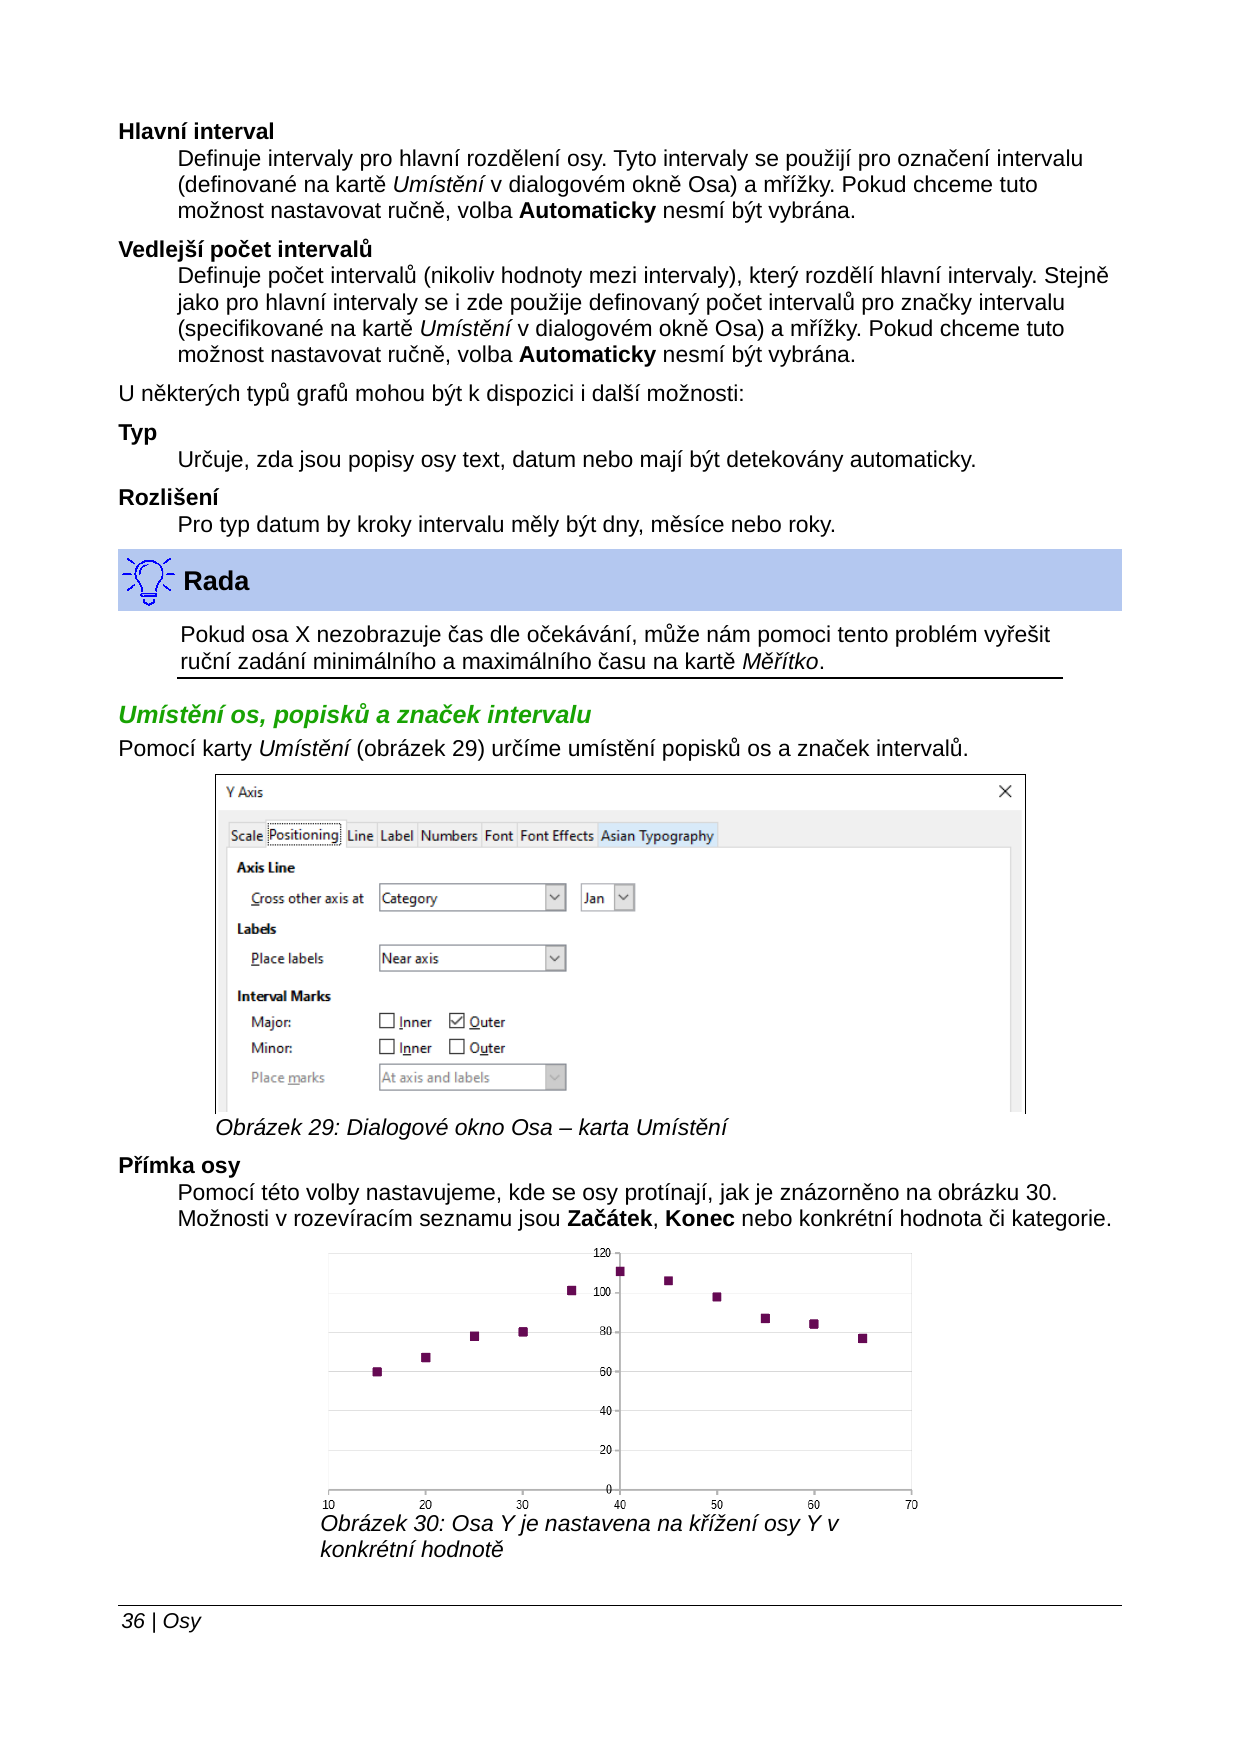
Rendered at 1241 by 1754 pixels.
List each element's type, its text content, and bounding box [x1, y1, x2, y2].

text Obrázek 29: Dialogové okno Osa – karta Umístění [215, 1112, 1025, 1140]
subtitle Umístění os, popisků a značek intervalu [118, 700, 1122, 729]
text Definuje počet intervalů (nikoliv hodnoty mezi intervaly), který rozdělí hlavní intervaly. Stejně jako pro hlavní intervaly se i zde použije definovaný počet intervalů pro značky intervalu (specifikované na kartě Umístění v dialogovém okně Osa) a mřížky. Pokud chceme tuto možnost nastavovat ručně, volba Automaticky nesmí být vybrána. [177, 262, 1122, 368]
text Pro typ datum by kroky intervalu měly být dny, měsíce nebo roky. [177, 511, 1122, 537]
text Rozlišení [118, 484, 1122, 511]
text Definuje intervaly pro hlavní rozdělení osy. Tyto intervaly se použijí pro označení intervalu (definované na kartě Umístění v dialogovém okně Osa) a mřížky. Pokud chceme tuto možnost nastavovat ručně, volba Automaticky nesmí být vybrána. [177, 144, 1122, 223]
subtitle Rada [118, 549, 1122, 611]
text Pokud osa X nezobrazuje čas dle očekávání, může nám pomoci tento problém vyřešit ruční zadání minimálního a maximálního času na kartě Měřítko. [177, 618, 1063, 677]
picture [119, 550, 179, 610]
text Hlavní interval [118, 118, 1122, 144]
text Typ [118, 419, 1122, 446]
text Určuje, zda jsou popisy osy text, datum nebo mají být detekovány automaticky. [177, 446, 1122, 472]
picture [218, 776, 1022, 1112]
text U některých typů grafů mohou být k dispozici i další možnosti: [118, 380, 1122, 407]
text Přímka osy [118, 1152, 1122, 1179]
text Pomocí karty Umístění (obrázek 29) určíme umístění popisků os a značek intervalů. [118, 735, 1122, 761]
text Pomocí této volby nastavujeme, kde se osy protínají, jak je znázorněno na obrázku 30. Možnosti v rozevíracím seznamu jsou Začátek, Konec nebo konkrétní hodnota či kategorie. [177, 1179, 1122, 1231]
picture [320, 1243, 921, 1510]
text Vedlejší počet intervalů [118, 236, 1122, 262]
text Obrázek 30: Osa Y je nastavena na křížení osy Y v konkrétní hodnotě [320, 1510, 920, 1562]
